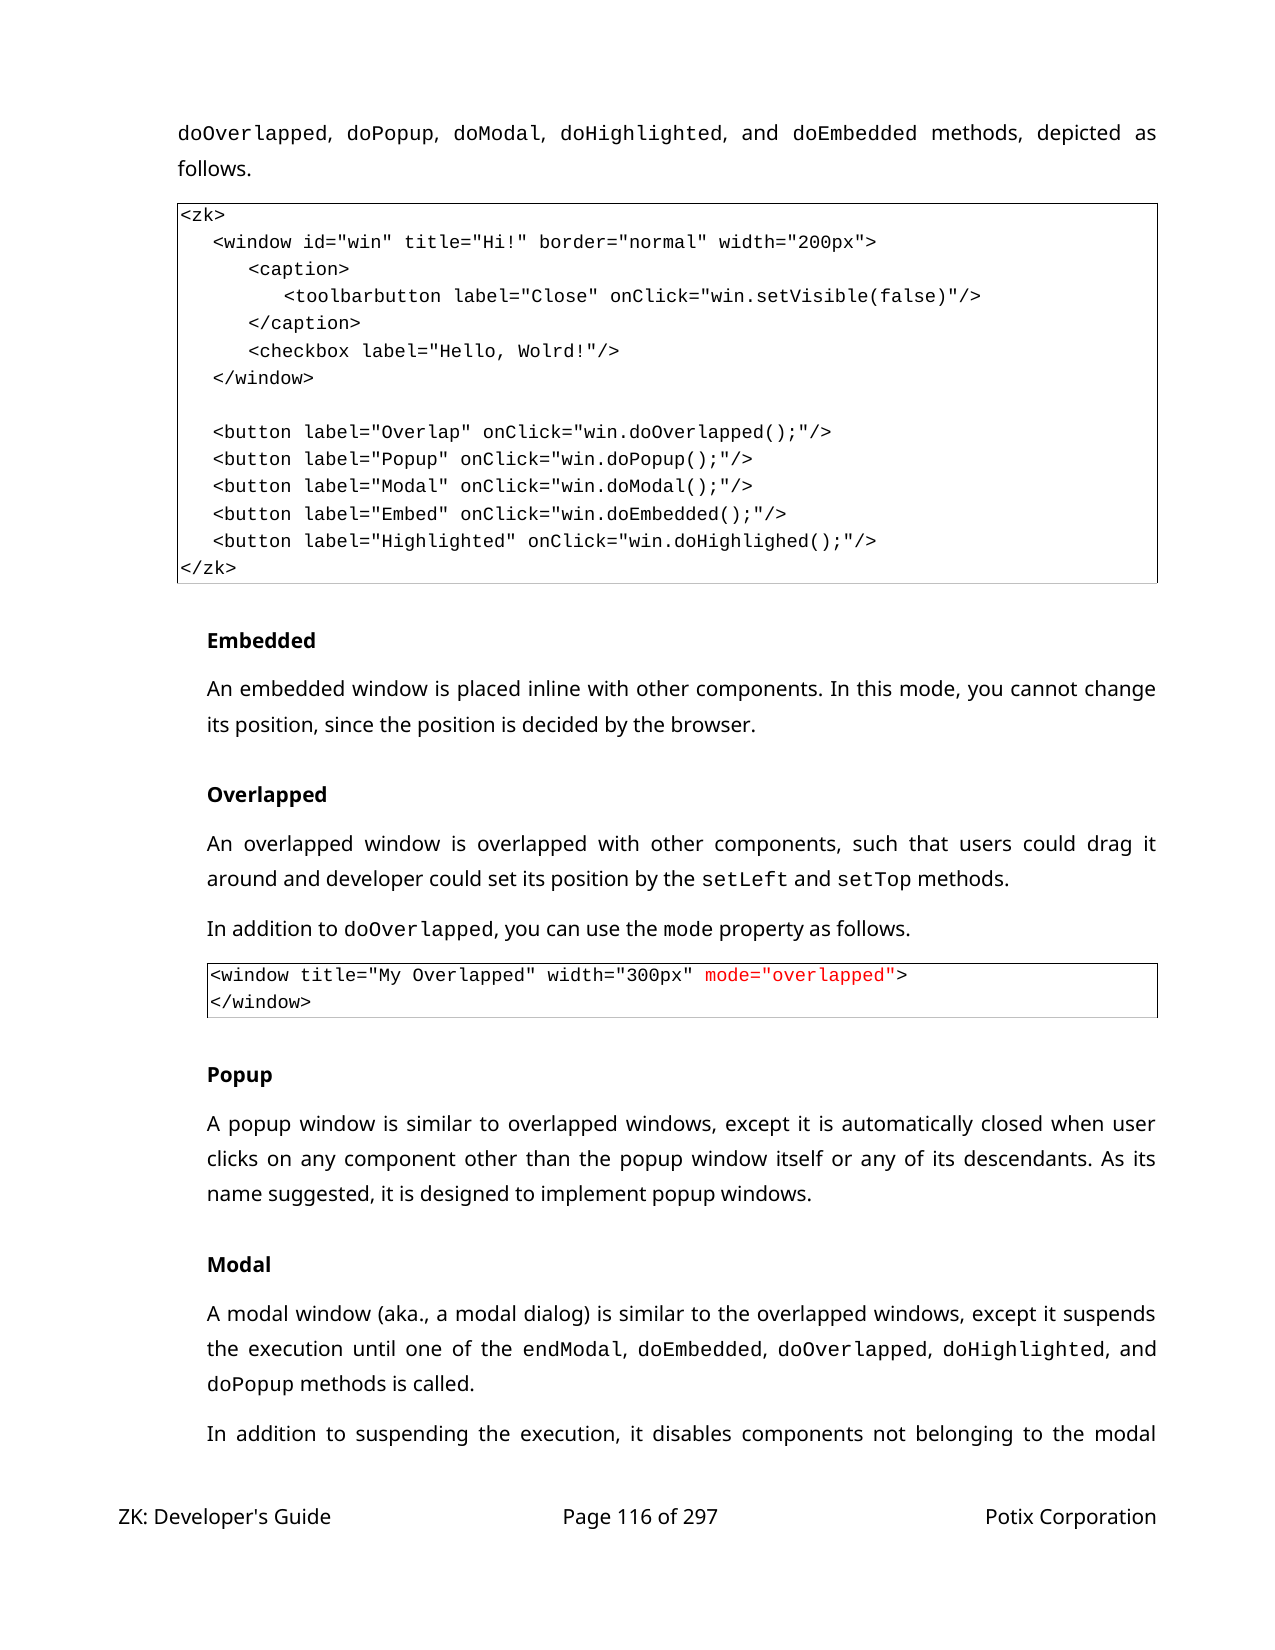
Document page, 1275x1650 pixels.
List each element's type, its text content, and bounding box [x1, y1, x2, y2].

text <window title="My Overlapped" width="300px" mode="overlapped"> [208, 964, 1157, 987]
text <caption> [178, 257, 1157, 281]
subtitle Popup [207, 1060, 1157, 1088]
text <button label="Modal" onClick="win.doModal();"/> [178, 474, 1157, 499]
text </caption> [178, 311, 1157, 336]
text </window> [178, 366, 1157, 390]
text <zk> [178, 204, 1157, 227]
text An embedded window is placed inline with other components. In this mode, you cannot change its position, since the position is decided by the browser. [207, 674, 1157, 738]
text doOverlapped, doPopup, doModal, doHighlighted, and doEmbedded methods, depicted as follows. [177, 118, 1157, 182]
text In addition to doOverlapped, you can use the mode property as follows. [207, 914, 1157, 942]
text An overlapped window is overlapped with other components, such that users could drag it around and developer could set its position by the setLeft and setTop methods. [207, 829, 1157, 893]
text <button label="Overlap" onClick="win.doOverlapped();"/> [178, 420, 1157, 444]
subtitle Modal [207, 1250, 1157, 1278]
text <button label="Popup" onClick="win.doPopup();"/> [178, 447, 1157, 471]
subtitle Embedded [207, 626, 1157, 654]
text In addition to suspending the execution, it disables components not belonging to the modal [207, 1419, 1157, 1447]
text <toolbarbutton label="Close" onClick="win.setVisible(false)"/> [178, 284, 1157, 308]
text <button label="Highlighted" onClick="win.doHighlighed();"/> [178, 529, 1157, 553]
text <window id="win" title="Hi!" border="normal" width="200px"> [178, 230, 1157, 254]
text A popup window is similar to overlapped windows, except it is automatically closed when user clicks on any component other than the popup window itself or any of its descendants. As its name suggested, it is designed to implement popup windows. [207, 1109, 1157, 1207]
text <button label="Embed" onClick="win.doEmbedded();"/> [178, 502, 1157, 526]
text </window> [208, 990, 1157, 1017]
text </zk> [178, 556, 1157, 583]
text A modal window (aka., a modal dialog) is similar to the overlapped windows, except it suspends the execution until one of the endModal, doEmbedded, doOverlapped, doHighlighted, and doPopup methods is called. [207, 1299, 1157, 1398]
subtitle Overlapped [207, 781, 1157, 809]
text <checkbox label="Hello, Wolrd!"/> [178, 338, 1157, 363]
